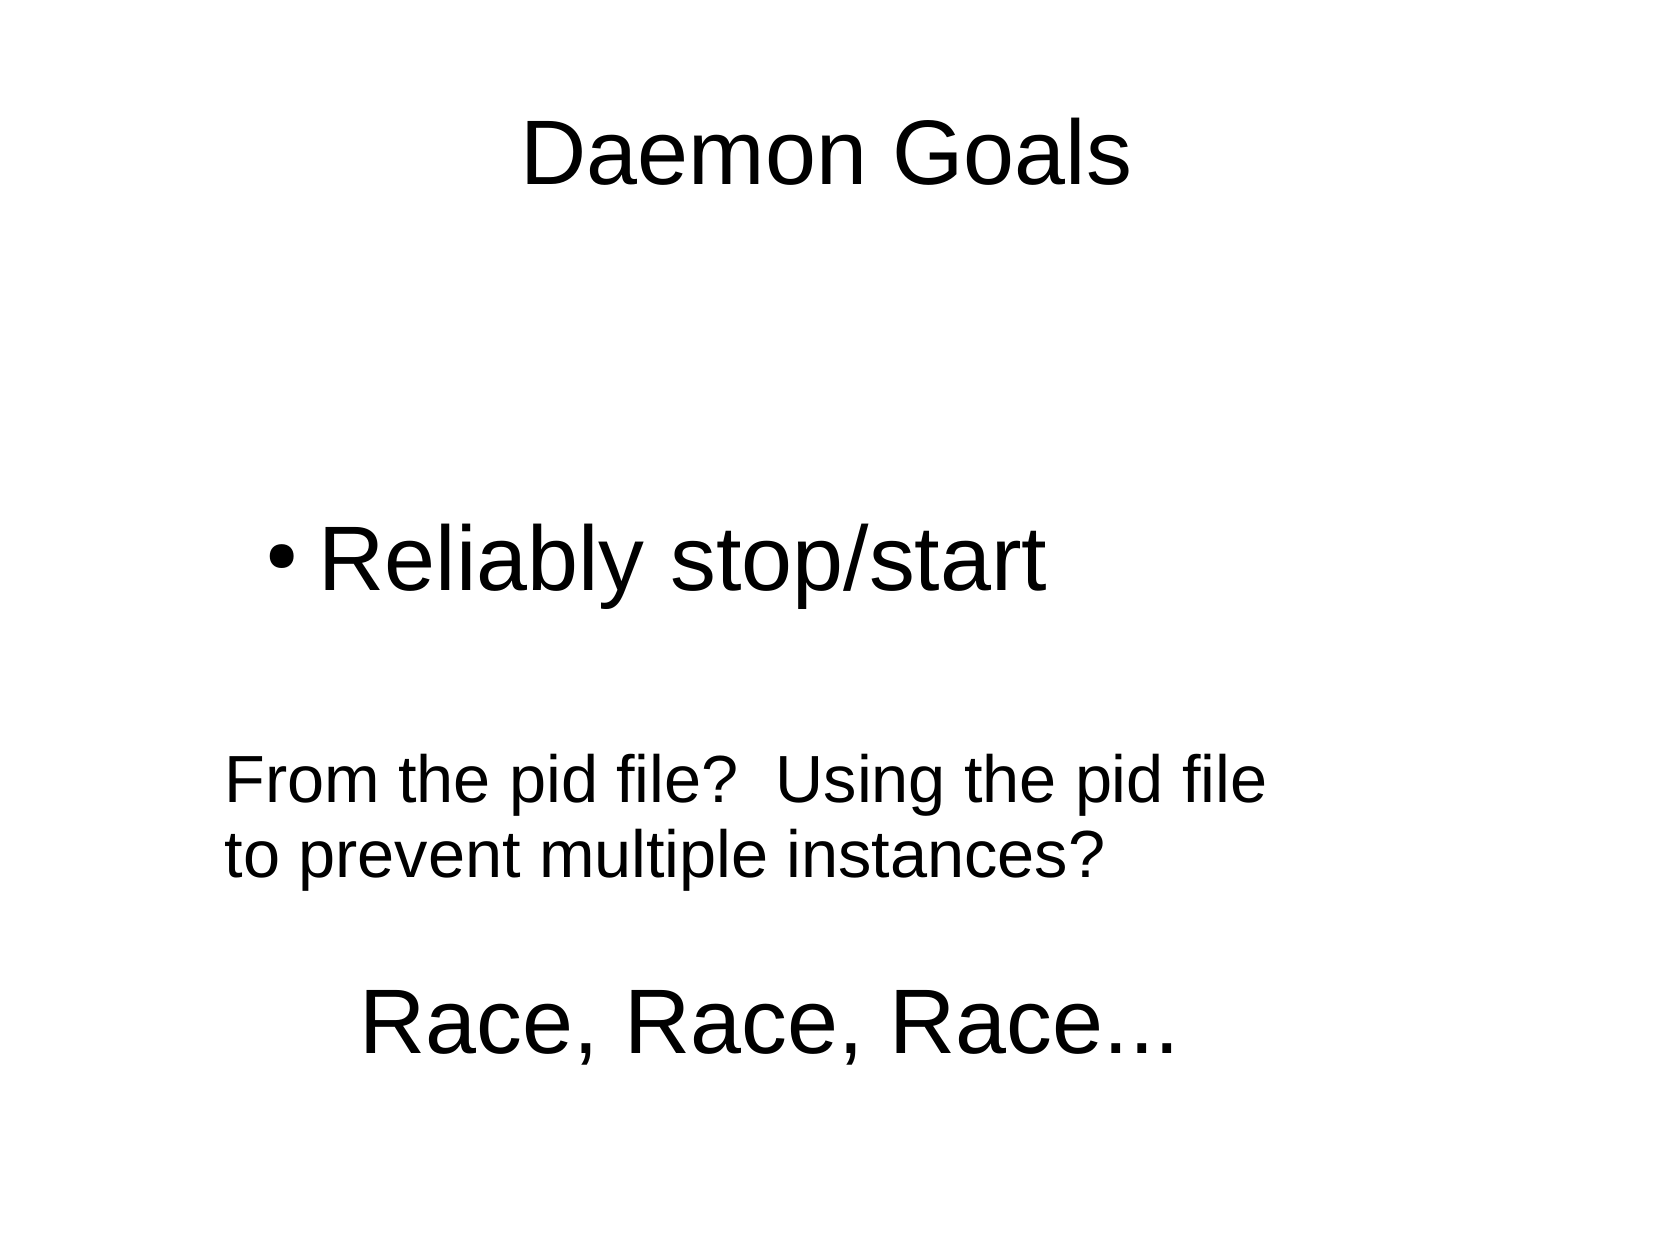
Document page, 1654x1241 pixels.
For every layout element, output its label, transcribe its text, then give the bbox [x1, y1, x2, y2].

list Reliably stop/start [247, 375, 1441, 871]
text_box From the pid file? Using the pid file to prevent multiple instances? [210, 735, 1321, 1171]
text_box Race, Race, Race... [345, 962, 1438, 1081]
title Daemon Goals [82, 49, 1571, 257]
